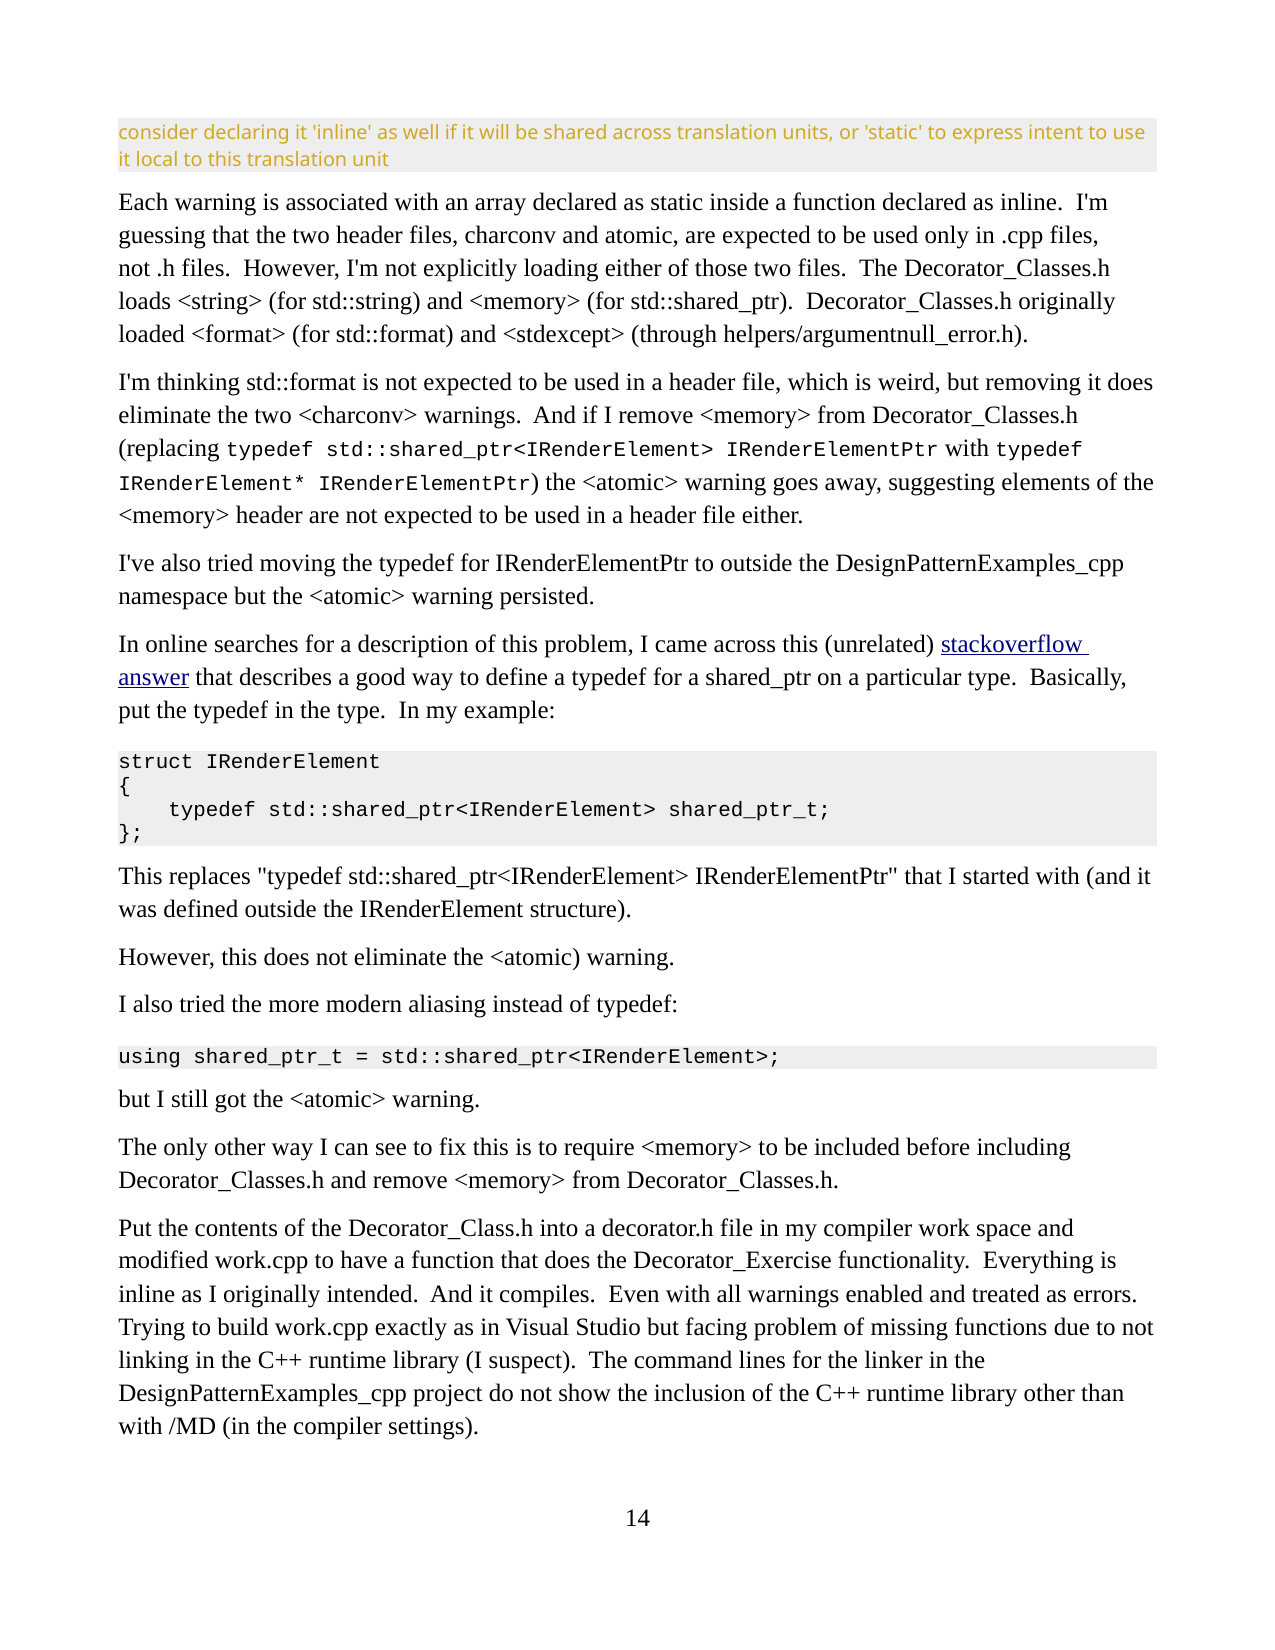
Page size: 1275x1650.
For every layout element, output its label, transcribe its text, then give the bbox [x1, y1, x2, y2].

text but I still got the <atomic> warning. [118, 1084, 1157, 1113]
text typedef std::shared_ptr<IRenderElement> shared_ptr_t; [118, 799, 1157, 822]
text In online searches for a description of this problem, I came across this (unrelated) stackoverflow answer that describes a good way to define a typedef for a shared_ptr on a particular type. Basically, put the typedef in the type. In my example: [118, 629, 1157, 723]
text struct IRenderElement { [118, 751, 1157, 799]
text I also tried the more modern aliasing instead of typedef: [118, 989, 1157, 1018]
text }; [118, 822, 1157, 846]
text I'm thinking std::format is not expected to be used in a header file, which is weird, but removing it does eliminate the two <charconv> warnings. And if I remove <memory> from Decorator_Classes.h (replacing typedef std::shared_ptr<IRenderElement> IRenderElementPtr with typedef IRenderElement* IRenderElementPtr) the <atomic> warning goes away, suggesting elements of the <memory> header are not expected to be used in a header file either. [118, 367, 1157, 529]
text consider declaring it 'inline' as well if it will be shared across translation units, or 'static' to express intent to use it local to this translation unit [118, 118, 1157, 172]
text I've also tried moving the typedef for IRenderElementPtr to outside the DesignPatternExamples_cpp namespace but the <atomic> warning persisted. [118, 548, 1157, 610]
text Each warning is associated with an array declared as static inside a function declared as inline. I'm guessing that the two header files, charconv and atomic, are expected to be used only in .cpp files, not .h files. However, I'm not explicitly loading either of those two files. The Decorator_Classes.h loads <string> (for std::string) and <memory> (for std::shared_ptr). Decorator_Classes.h originally loaded <format> (for std::format) and <stdexcept> (through helpers/argumentnull_error.h). [118, 187, 1157, 348]
text However, this does not eliminate the <atomic) warning. [118, 942, 1157, 970]
text This replaces "typedef std::shared_ptr<IRenderElement> IRenderElementPtr" that I started with (and it was defined outside the IRenderElement structure). [118, 861, 1157, 923]
text using shared_ptr_t = std::shared_ptr<IRenderElement>; [118, 1046, 1157, 1069]
text Put the contents of the Decorator_Class.h into a decorator.h file in my compiler work space and modified work.cpp to have a function that does the Decorator_Exercise functionality. Everything is inline as I originally intended. And it compiles. Even with all warnings enabled and treated as errors. Trying to build work.cpp exactly as in Visual Studio but facing problem of missing functions due to not linking in the C++ runtime library (I suspect). The command lines for the linker in the DesignPatternExamples_cpp project do not show the inclusion of the C++ runtime library other than with /MD (in the compiler settings). [118, 1213, 1157, 1439]
text The only other way I can see to fix this is to require <memory> to be included before including Decorator_Classes.h and remove <memory> from Decorator_Classes.h. [118, 1132, 1157, 1194]
